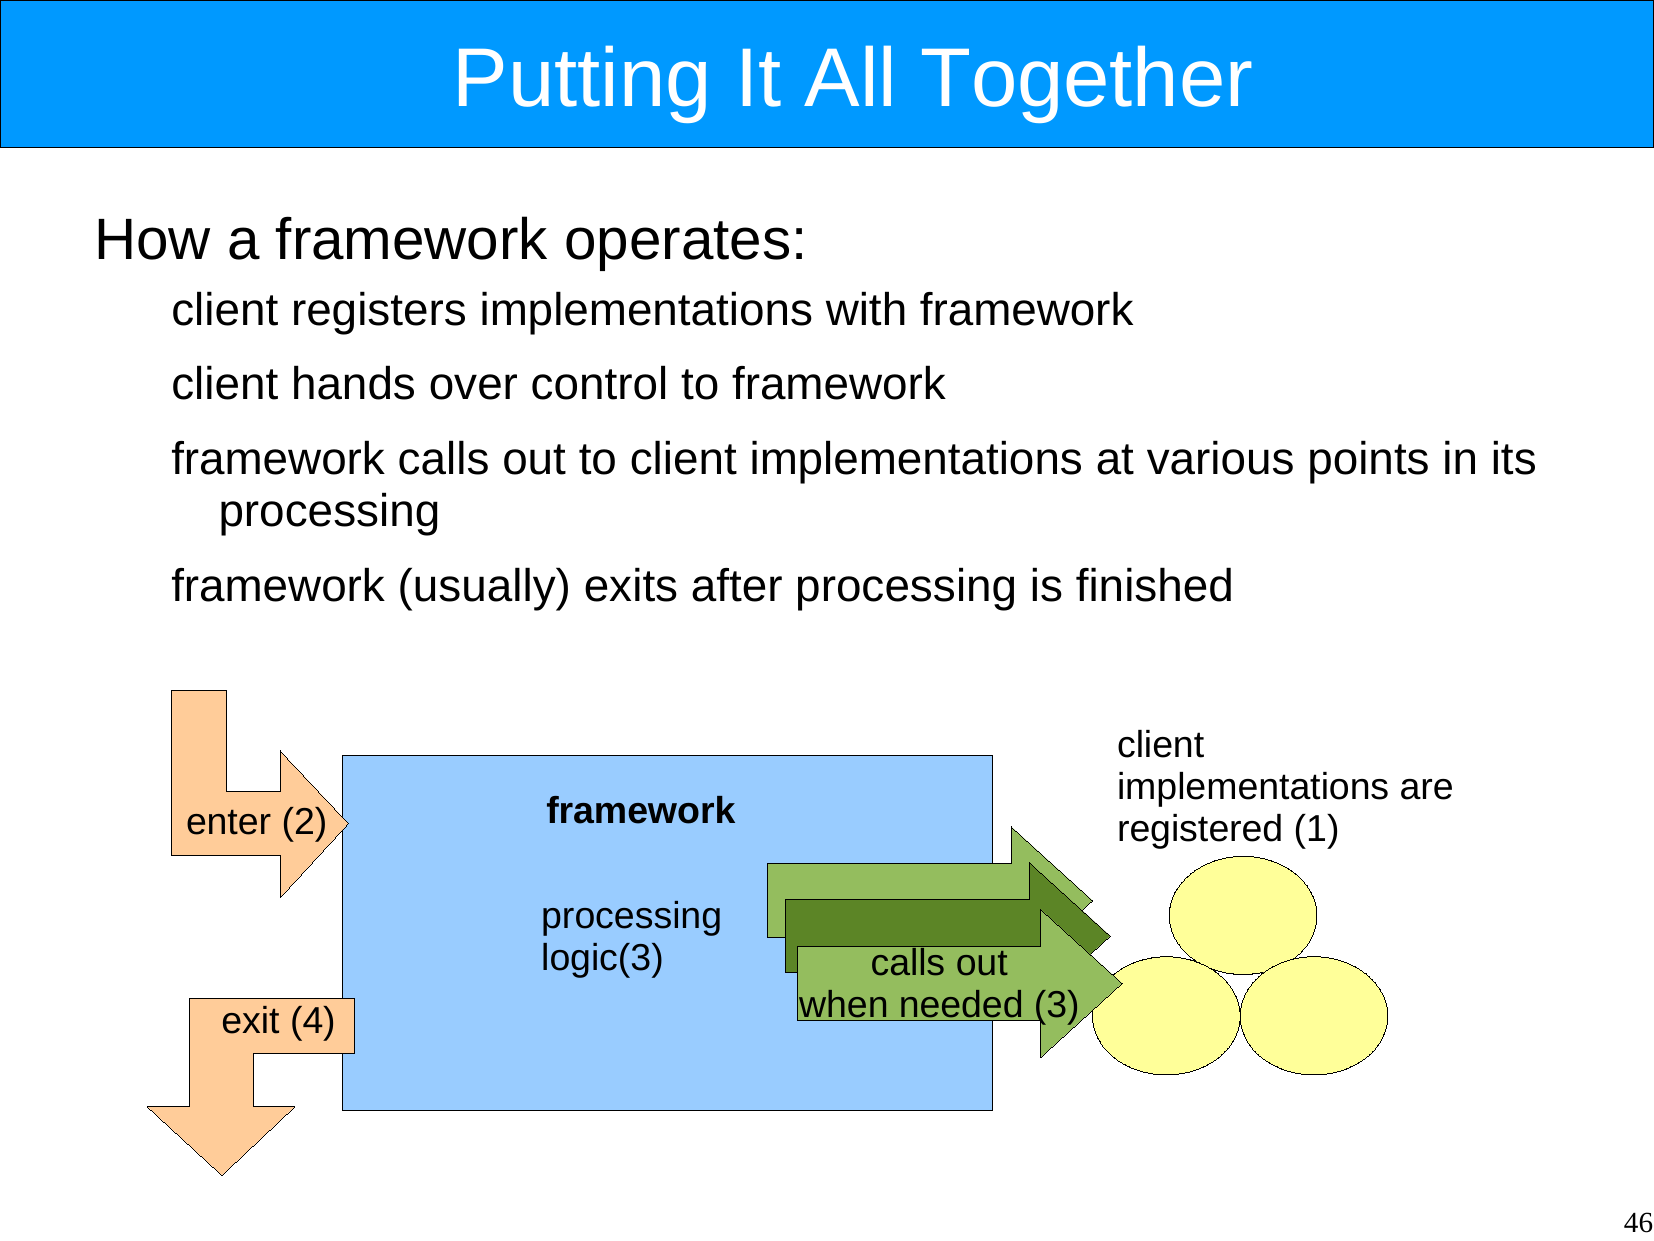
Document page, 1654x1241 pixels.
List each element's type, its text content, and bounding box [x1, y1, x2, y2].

list How a framework operates: client registers implementations with framework client hands over control to framework framework calls out to client implementations at various points in its processing framework (usually) exits after processing is finished [76, 206, 1565, 1241]
text_box enter (2) [171, 793, 343, 851]
text_box processing logic(3) [526, 887, 737, 987]
text_box framework [531, 781, 752, 839]
text_box [171, 690, 320, 793]
text_box calls out when needed (3) [797, 909, 1123, 1058]
text_box [147, 755, 1111, 1176]
title Putting It All Together [82, 13, 1625, 142]
text_box [171, 851, 324, 898]
text_box client implementations are registered (1) [1102, 716, 1469, 857]
text_box [1092, 857, 1388, 1075]
text_box exit (4) [206, 992, 351, 1049]
